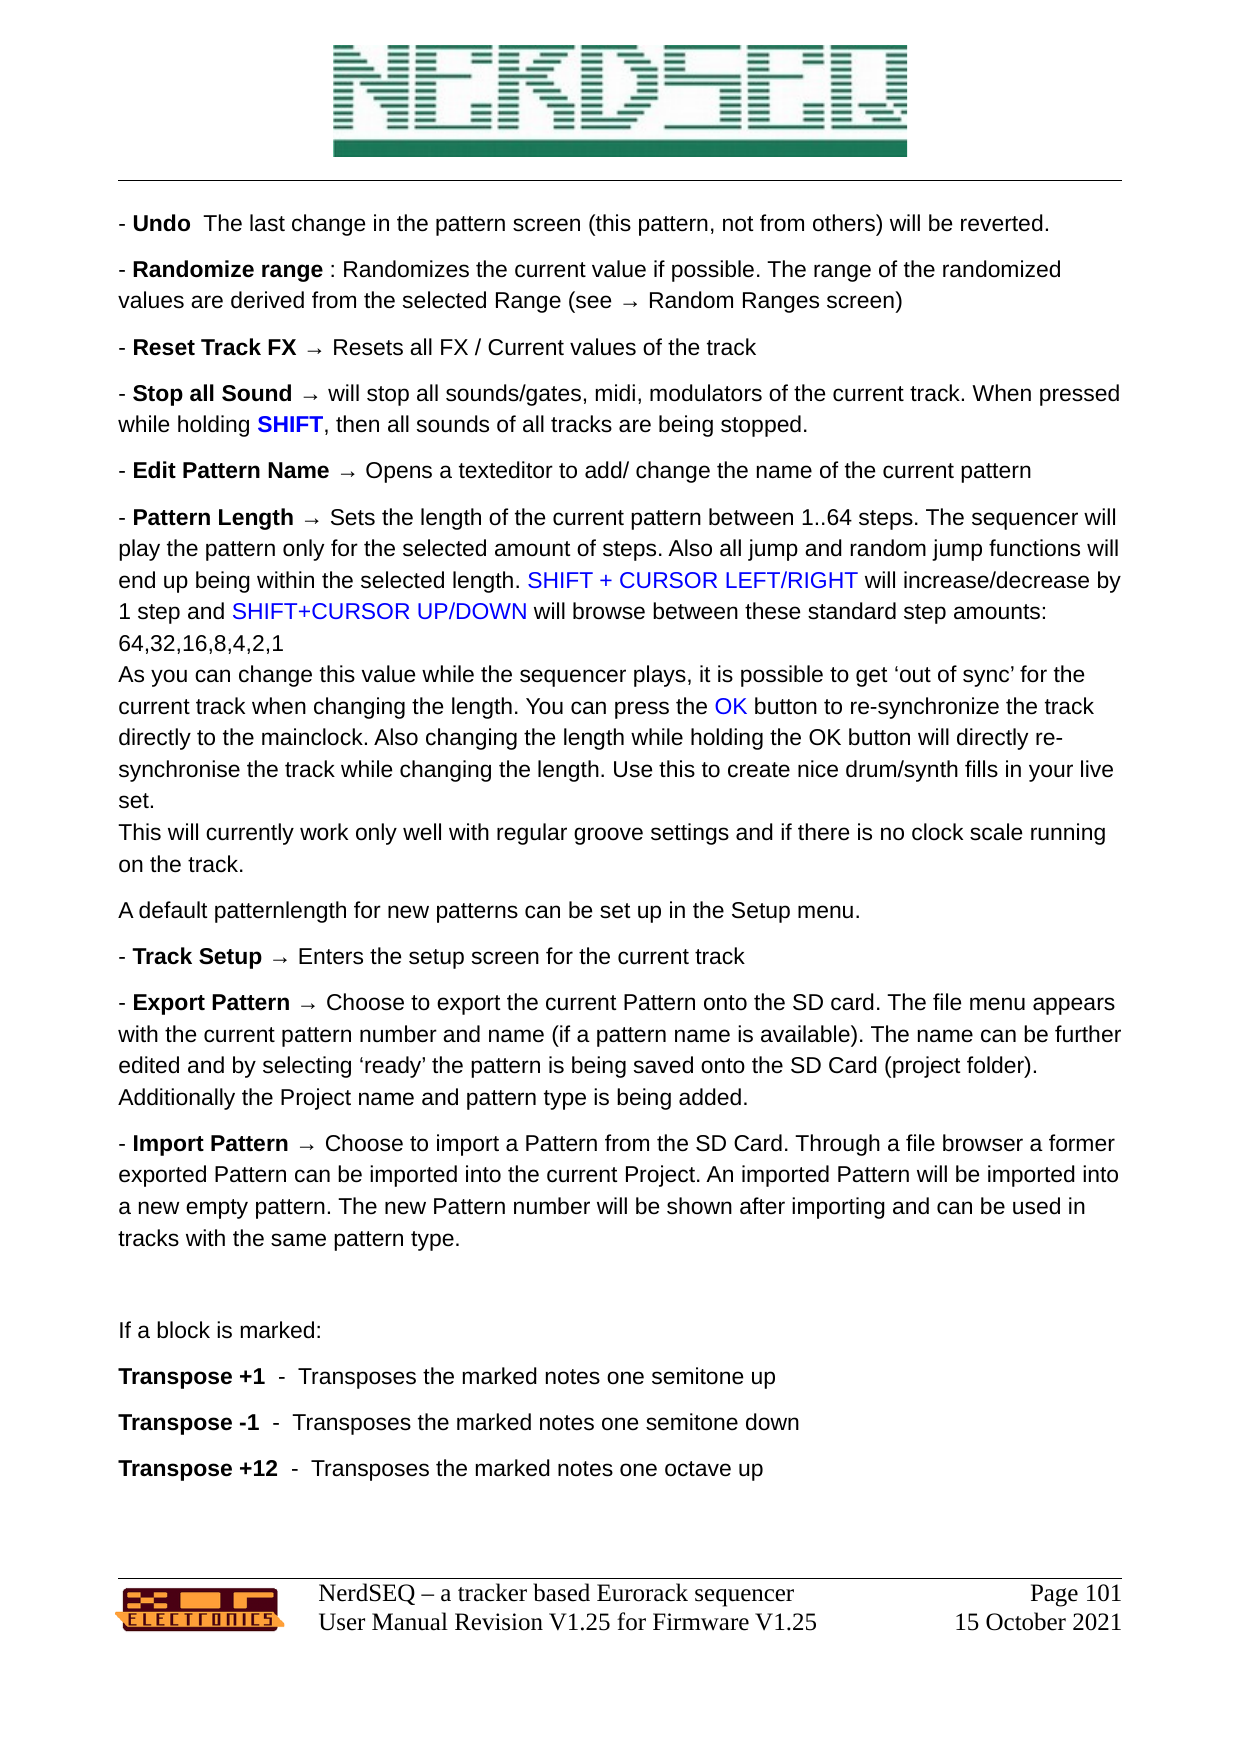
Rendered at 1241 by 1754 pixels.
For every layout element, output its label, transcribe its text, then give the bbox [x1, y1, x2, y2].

text A default patternlength for new patterns can be set up in the Setup menu. [118, 897, 1122, 923]
text - Stop all Sound → will stop all sounds/gates, midi, modulators of the current track. When pressed while holding SHIFT, then all sounds of all tracks are being stopped. [118, 379, 1122, 437]
text If a block is marked: [118, 1317, 1122, 1343]
text Transpose -1 - Transposes the marked notes one semitone down [118, 1409, 1122, 1436]
text - Pattern Length → Sets the length of the current pattern between 1..64 steps. The sequencer will play the pattern only for the selected amount of steps. Also all jump and random jump functions will end up being within the selected length. SHIFT + CURSOR LEFT/RIGHT will increase/decrease by 1 step and SHIFT+CURSOR UP/DOWN will browse between these standard step amounts: 64,32,16,8,4,2,1 As you can change this value while the sequencer plays, it is possible to get ‘out of sync’ for the current track when changing the length. You can press the OK button to re-synchronize the track directly to the mainclock. Also changing the length while holding the OK button will directly re-synchronise the track while changing the length. Use this to create nice drum/synth fills in your live set. This will currently work only well with regular groove settings and if there is no clock scale running on the track. [118, 503, 1122, 877]
picture [333, 45, 908, 157]
picture [115, 1584, 285, 1634]
text - Undo The last change in the pattern screen (this pattern, not from others) will be reverted. [118, 209, 1122, 236]
text - Export Pattern → Choose to export the current Pattern onto the SD card. The file menu appears with the current pattern number and name (if a pattern name is available). The name can be further edited and by selecting ‘ready’ the pattern is being saved onto the SD Card (project folder). Additionally the Project name and pattern type is being added. [118, 989, 1122, 1110]
text - Reset Track FX → Resets all FX / Current values of the track [118, 333, 1122, 360]
text - Import Pattern → Choose to import a Pattern from the SD Card. Through a file browser a former exported Pattern can be imported into the current Project. An imported Pattern will be imported into a new empty pattern. The new Pattern number will be shown after importing and can be used in tracks with the same pattern type. [118, 1130, 1122, 1251]
text - Track Setup → Enters the setup screen for the current track [118, 943, 1122, 969]
text Transpose +12 - Transposes the marked notes one octave up [118, 1455, 1122, 1482]
text Transpose +1 - Transposes the marked notes one semitone up [118, 1363, 1122, 1389]
text - Edit Pattern Name → Opens a texteditor to add/ change the name of the current pattern [118, 457, 1122, 484]
text - Randomize range : Randomizes the current value if possible. The range of the randomized values are derived from the selected Range (see → Random Ranges screen) [118, 256, 1122, 314]
